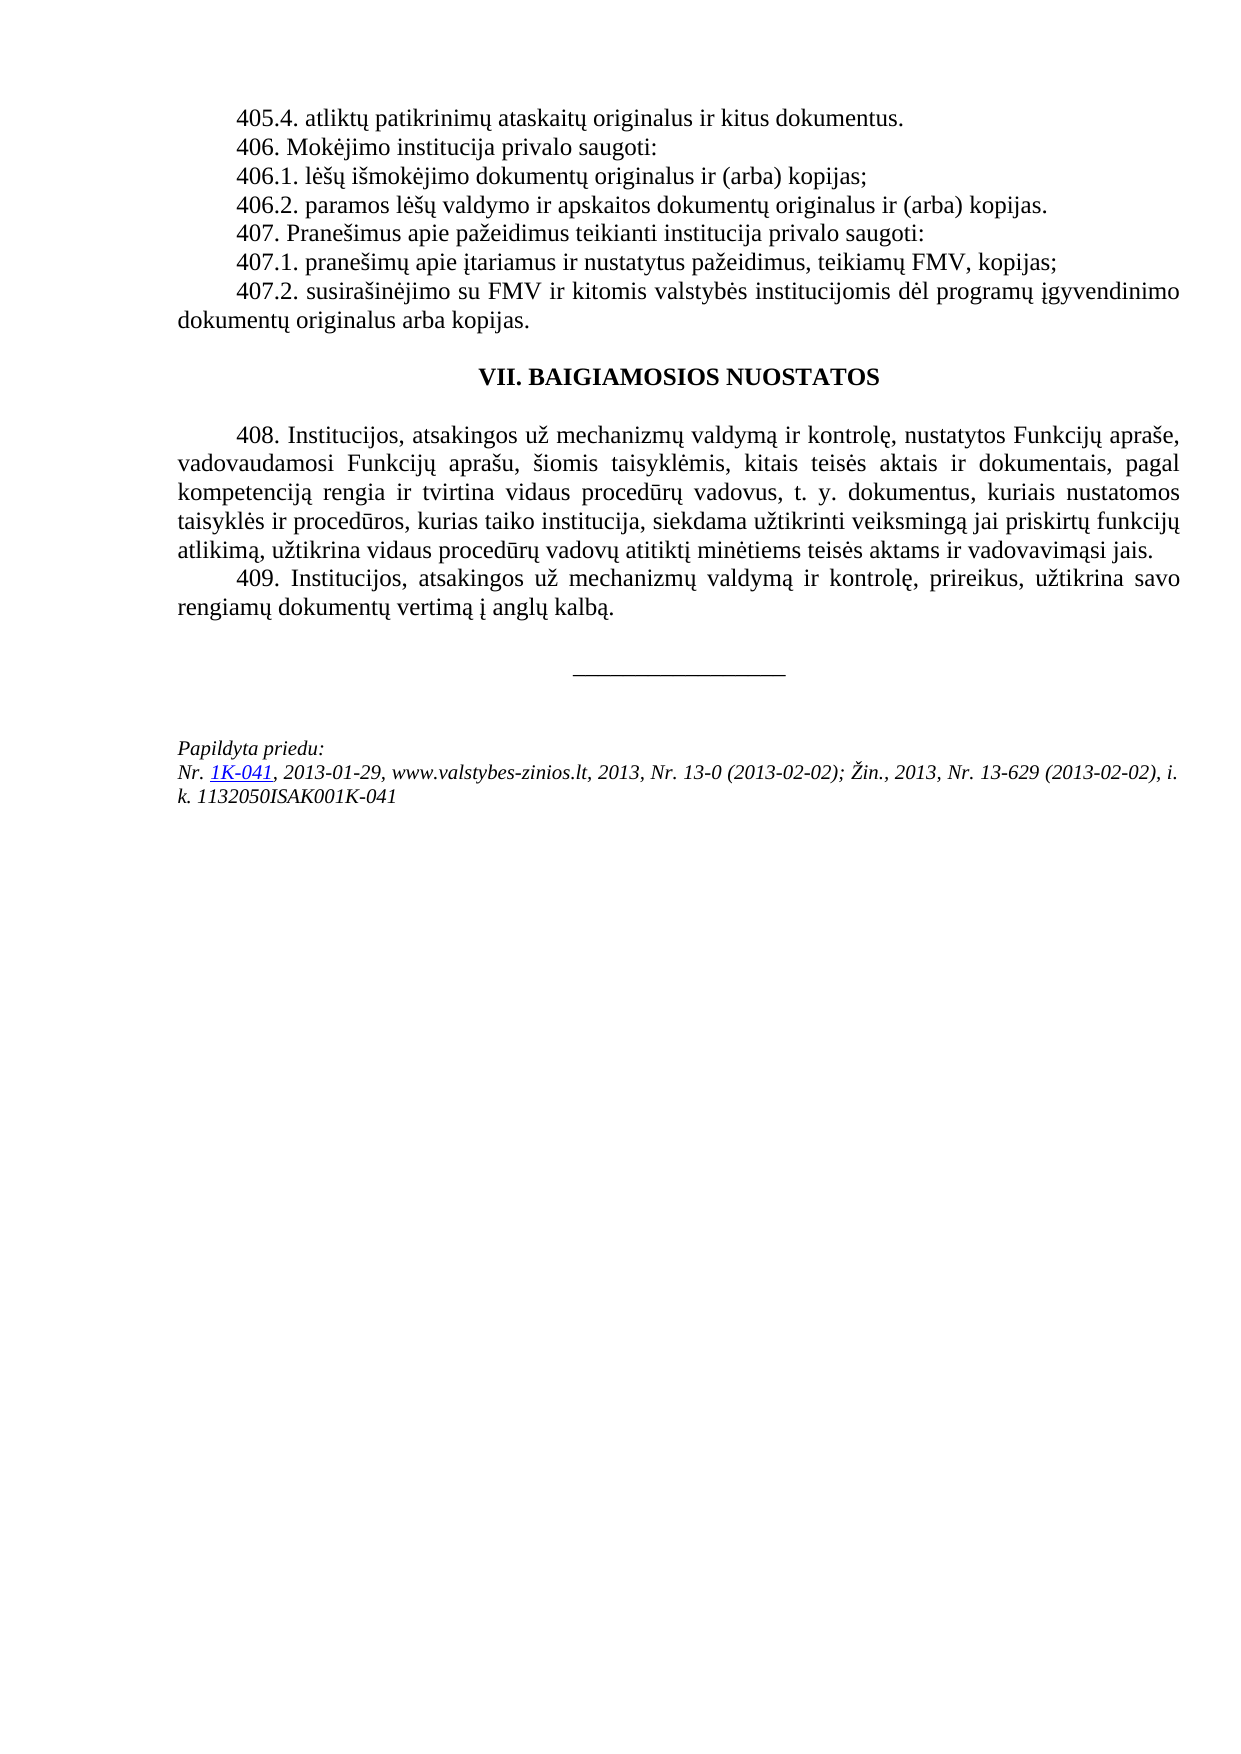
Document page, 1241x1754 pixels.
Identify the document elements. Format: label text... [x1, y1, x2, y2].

text 407.1. pranešimų apie įtariamus ir nustatytus pažeidimus, teikiamų FMV, kopijas; [177, 247, 1181, 276]
text 408. Institucijos, atsakingos už mechanizmų valdymą ir kontrolę, nustatytos Funkcijų apraše, vadovaudamosi Funkcijų aprašu, šiomis taisyklėmis, kitais teisės aktais ir dokumentais, pagal kompetenciją rengia ir tvirtina vidaus procedūrų vadovus, t. y. dokumentus, kuriais nustatomos taisyklės ir procedūros, kurias taiko institucija, siekdama užtikrinti veiksmingą jai priskirtų funkcijų atlikimą, užtikrina vidaus procedūrų vadovų atitiktį minėtiems teisės aktams ir vadovavimąsi jais. [177, 420, 1181, 563]
text 406.2. paramos lėšų valdymo ir apskaitos dokumentų originalus ir (arba) kopijas. [177, 190, 1181, 218]
text VII. BAIGIAMOSIOS NUOSTATOS [177, 362, 1181, 391]
text 405.4. atliktų patikrinimų ataskaitų originalus ir kitus dokumentus. [177, 103, 1181, 132]
text 409. Institucijos, atsakingos už mechanizmų valdymą ir kontrolę, prireikus, užtikrina savo rengiamų dokumentų vertimą į anglų kalbą. [177, 563, 1181, 621]
text 407.2. susirašinėjimo su FMV ir kitomis valstybės institucijomis dėl programų įgyvendinimo dokumentų originalus arba kopijas. [177, 276, 1181, 333]
text 406.1. lėšų išmokėjimo dokumentų originalus ir (arba) kopijas; [177, 161, 1181, 190]
text Nr. 1K-041, 2013-01-29, www.valstybes-zinios.lt, 2013, Nr. 13-0 (2013-02-02); Žin., 2013, Nr. 13-629 (2013-02-02), i. k. 1132050ISAK001K-041 [177, 760, 1181, 808]
text 406. Mokėjimo institucija privalo saugoti: [177, 132, 1181, 161]
text 407. Pranešimus apie pažeidimus teikianti institucija privalo saugoti: [177, 218, 1181, 247]
text _________________ [177, 650, 1181, 678]
text Papildyta priedu: [177, 736, 1181, 760]
